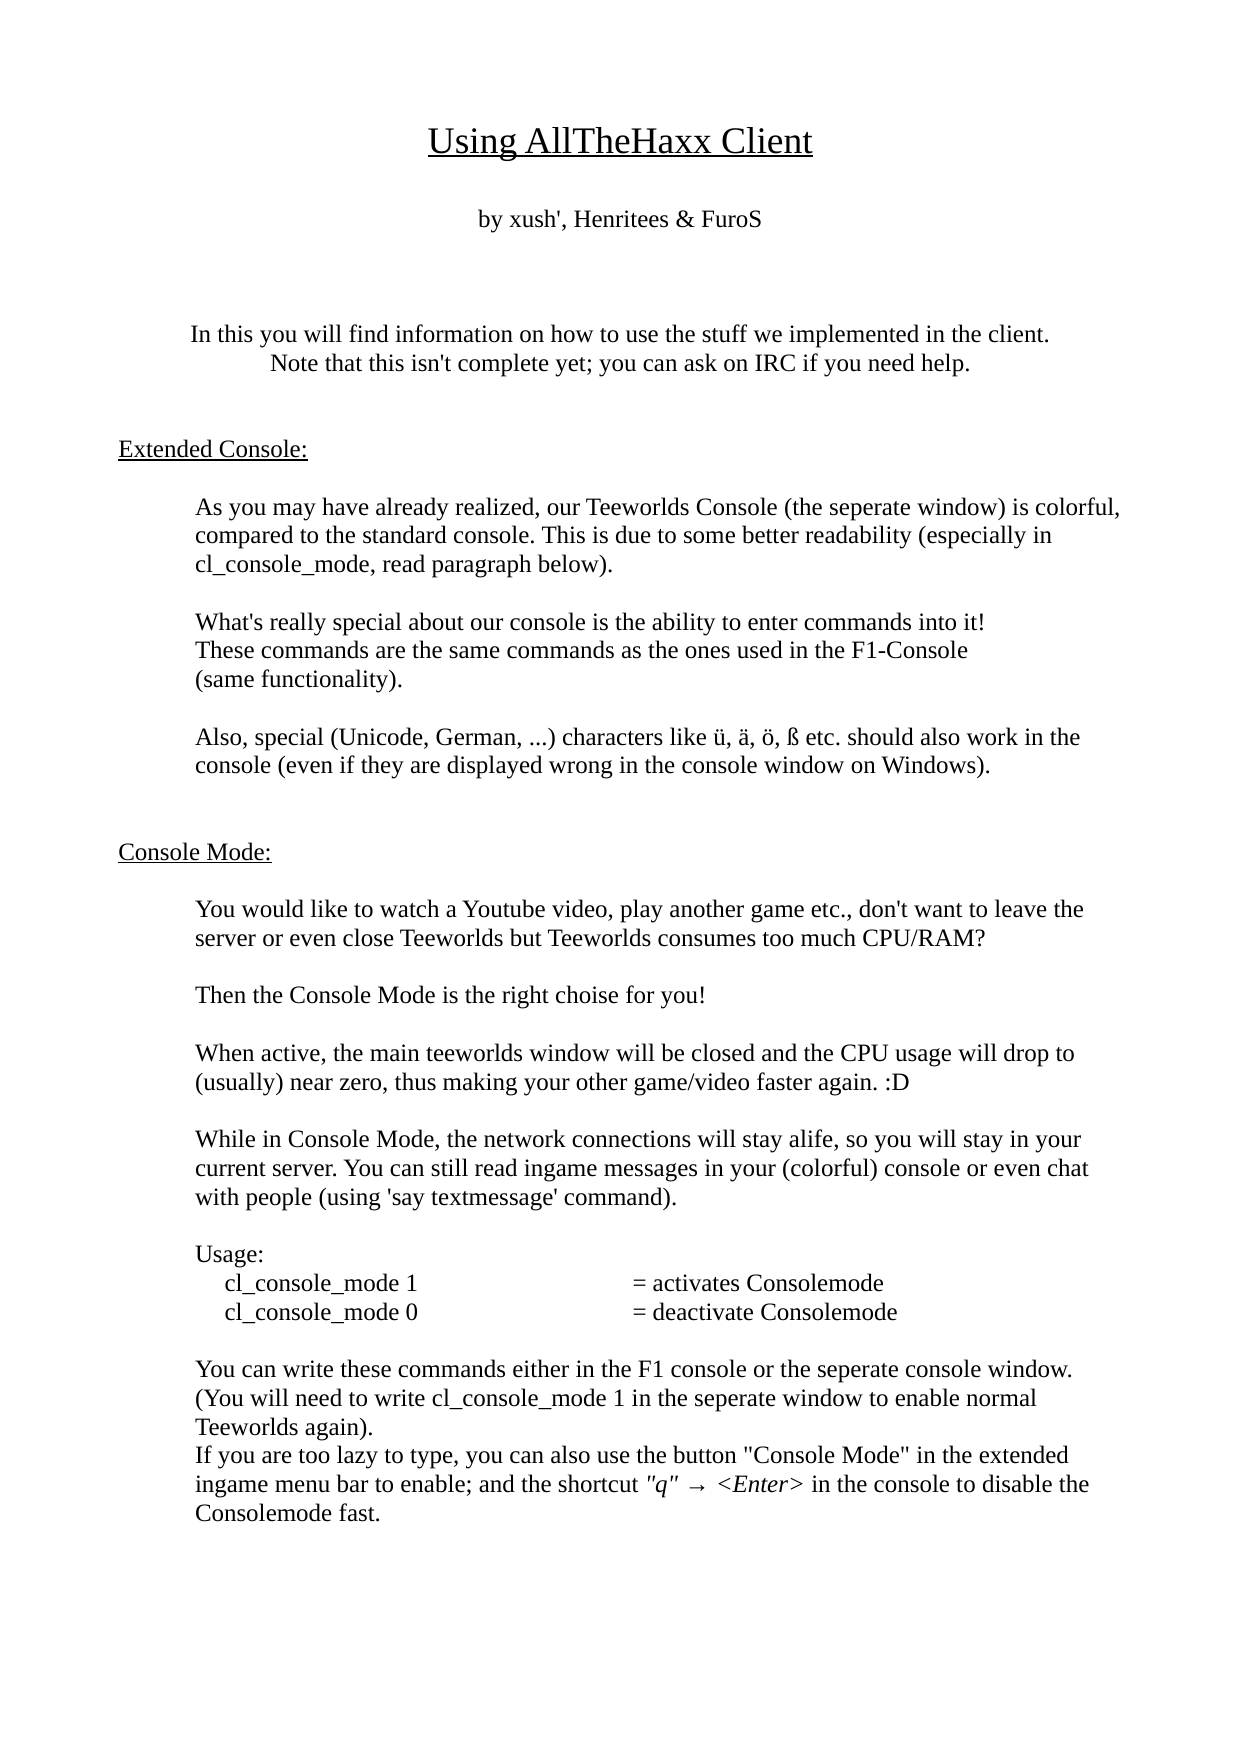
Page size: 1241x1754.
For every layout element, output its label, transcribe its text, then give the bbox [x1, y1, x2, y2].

text by xush', Henritees & FuroS [118, 204, 1122, 233]
text Usage: [118, 1239, 1122, 1268]
text Note that this isn't complete yet; you can ask on IRC if you need help. [118, 348, 1122, 377]
text You would like to watch a Youtube video, play another game etc., don't want to leave the server or even close Teeworlds but Teeworlds consumes too much CPU/RAM? [118, 894, 1122, 952]
text Also, special (Unicode, German, ...) characters like ü, ä, ö, ß etc. should also work in the console (even if they are displayed wrong in the console window on Windows). [118, 722, 1122, 779]
text As you may have already realized, our Teeworlds Console (the seperate window) is colorful, compared to the standard console. This is due to some better readability (especially in cl_console_mode, read paragraph below). [118, 492, 1122, 578]
text Console Mode: [118, 837, 1122, 866]
text In this you will find information on how to use the stuff we implemented in the client. [118, 319, 1122, 348]
text Using AllTheHaxx Client [118, 118, 1122, 161]
text If you are too lazy to type, you can also use the button "Console Mode" in the extended ingame menu bar to enable; and the shortcut "q" → <Enter> in the console to disable the Consolemode fast. [118, 1441, 1122, 1527]
text You can write these commands either in the F1 console or the seperate console window. [118, 1354, 1122, 1383]
text Extended Console: [118, 434, 1122, 463]
text When active, the main teeworlds window will be closed and the CPU usage will drop to (usually) near zero, thus making your other game/video faster again. :D [118, 1038, 1122, 1096]
text (You will need to write cl_console_mode 1 in the seperate window to enable normal Teeworlds again). [118, 1383, 1122, 1441]
text While in Console Mode, the network connections will stay alife, so you will stay in your current server. You can still read ingame messages in your (colorful) console or even chat with people (using 'say textmessage' command). [118, 1124, 1122, 1211]
text Then the Console Mode is the right choise for you! [118, 981, 1122, 1009]
text These commands are the same commands as the ones used in the F1-Console [118, 636, 1122, 664]
text What's really special about our console is the ability to enter commands into it! [118, 607, 1122, 636]
text (same functionality). [118, 664, 1122, 693]
text cl_console_mode 0 = deactivate Consolemode [118, 1297, 1122, 1326]
text cl_console_mode 1 = activates Consolemode [118, 1268, 1122, 1297]
